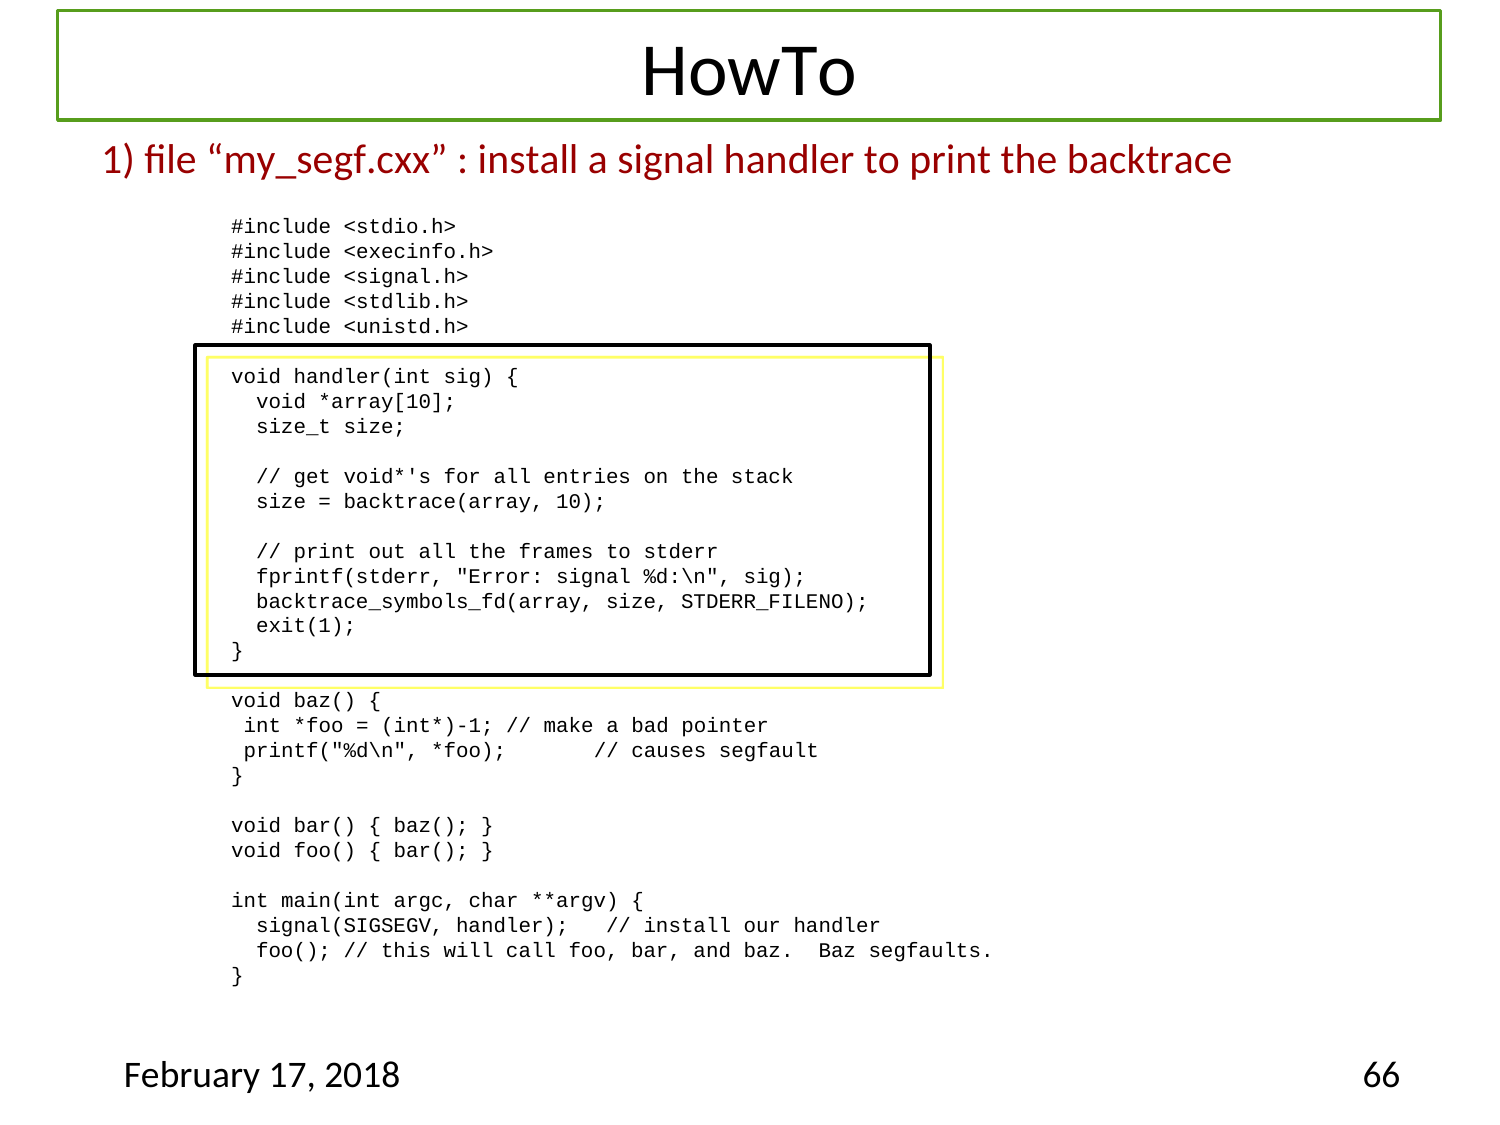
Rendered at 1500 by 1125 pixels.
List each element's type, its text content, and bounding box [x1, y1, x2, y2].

text_box #include <stdio.h> #include <execinfo.h> #include <signal.h> #include <stdlib.h> #include <unistd.h> void handler(int sig) { void *array[10]; size_t size; // get void*'s for all entries on the stack size = backtrace(array, 10); // print out all the frames to stderr fprintf(stderr, "Error: signal %d:\n", sig); backtrace_symbols_fd(array, size, STDERR_FILENO); exit(1); } void baz() { int *foo = (int*)-1; // make a bad pointer printf("%d\n", *foo); // causes segfault } void bar() { baz(); } void foo() { bar(); } int main(int argc, char **argv) { signal(SIGSEGV, handler); // install our handler foo(); // this will call foo, bar, and baz. Baz segfaults. } [216, 359, 928, 673]
title HowTo [57, 10, 1441, 121]
text_box #include <stdio.h> #include <execinfo.h> #include <signal.h> #include <stdlib.h> #include <unistd.h> void handler(int sig) { void *array[10]; size_t size; // get void*'s for all entries on the stack size = backtrace(array, 10); // print out all the frames to stderr fprintf(stderr, "Error: signal %d:\n", sig); backtrace_symbols_fd(array, size, STDERR_FILENO); exit(1); } void baz() { int *foo = (int*)-1; // make a bad pointer printf("%d\n", *foo); // causes segfault } void bar() { baz(); } void foo() { bar(); } int main(int argc, char **argv) { signal(SIGSEGV, handler); // install our handler foo(); // this will call foo, bar, and baz. Baz segfaults. } [216, 359, 941, 686]
text_box #include <stdio.h> #include <execinfo.h> #include <signal.h> #include <stdlib.h> #include <unistd.h> void handler(int sig) { void *array[10]; size_t size; // get void*'s for all entries on the stack size = backtrace(array, 10); // print out all the frames to stderr fprintf(stderr, "Error: signal %d:\n", sig); backtrace_symbols_fd(array, size, STDERR_FILENO); exit(1); } void baz() { int *foo = (int*)-1; // make a bad pointer printf("%d\n", *foo); // causes segfault } void bar() { baz(); } void foo() { bar(); } int main(int argc, char **argv) { signal(SIGSEGV, handler); // install our handler foo(); // this will call foo, bar, and baz. Baz segfaults. } [216, 205, 1387, 1045]
list 1) file “my_segf.cxx” : install a signal handler to print the backtrace [86, 124, 1407, 211]
